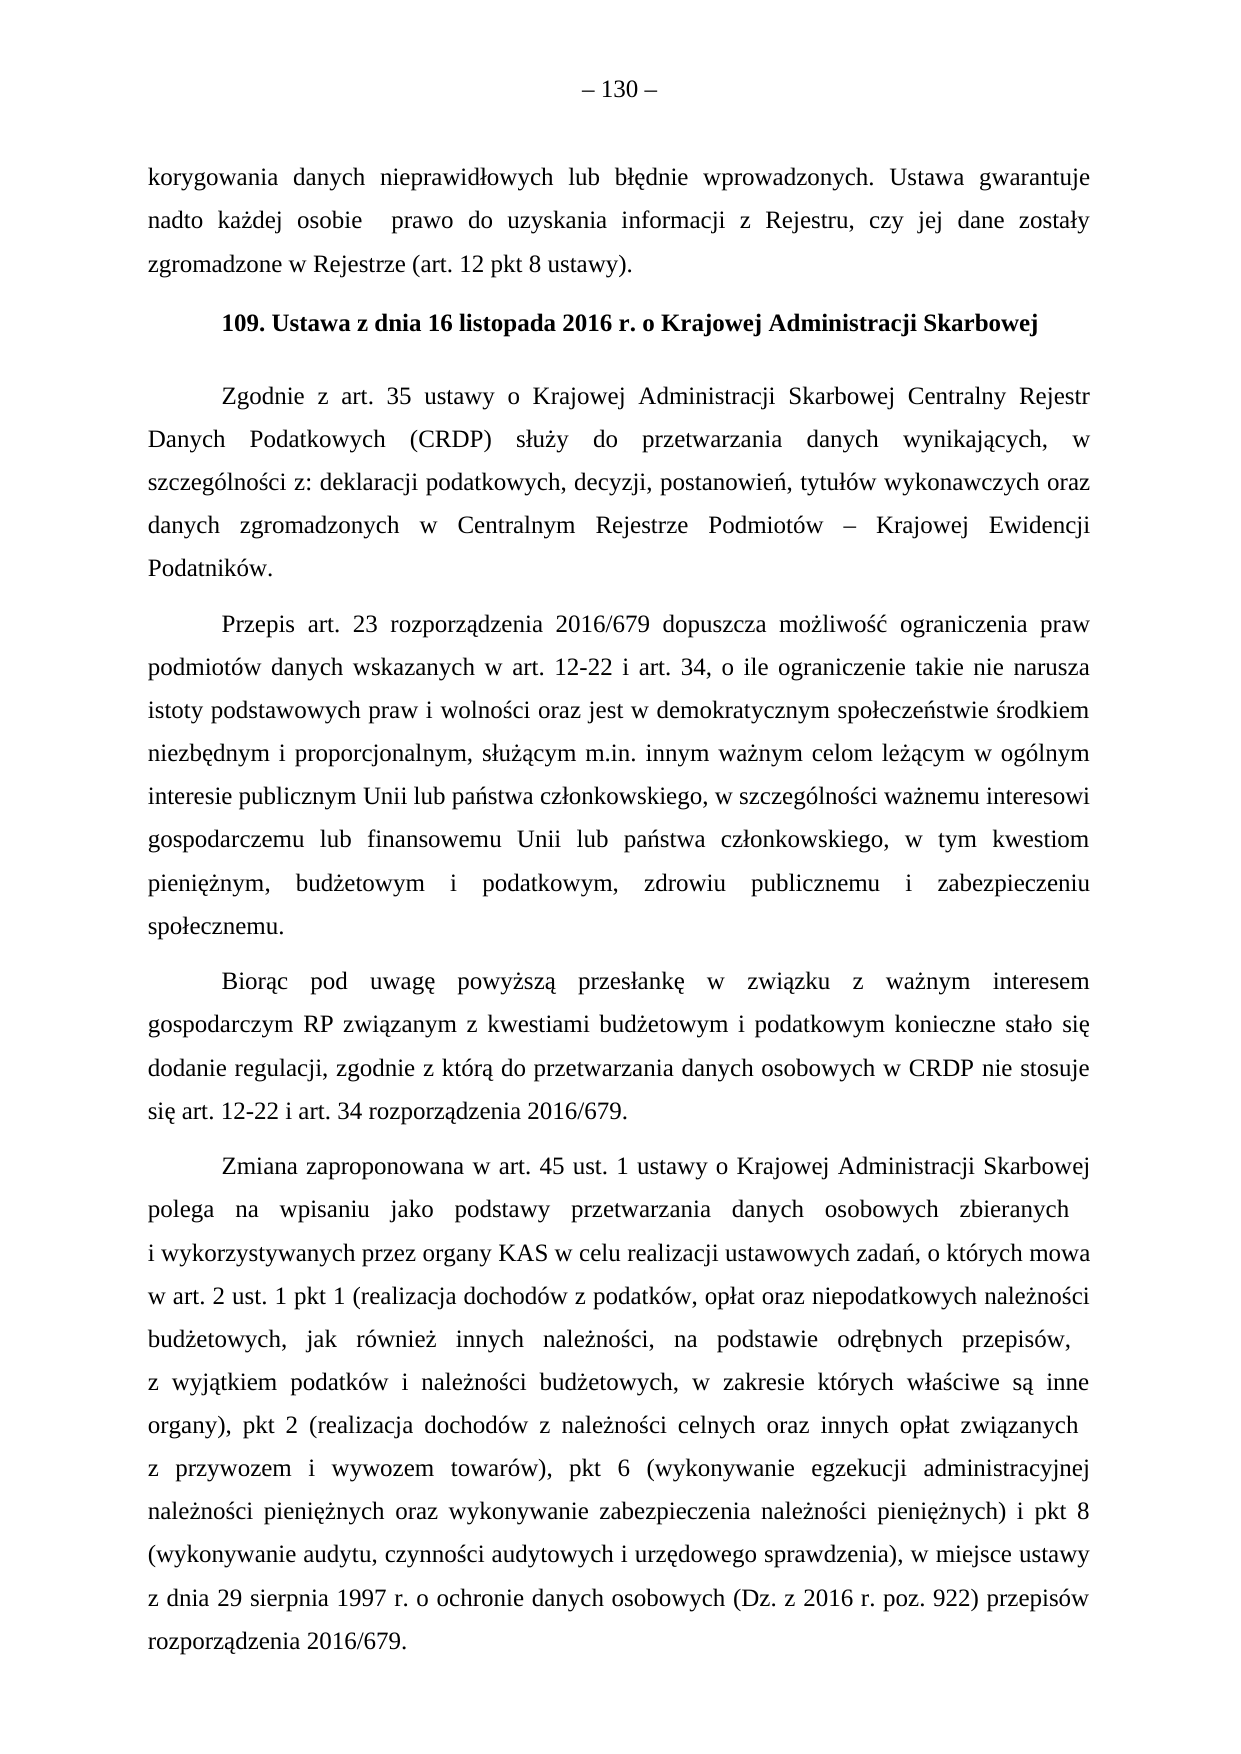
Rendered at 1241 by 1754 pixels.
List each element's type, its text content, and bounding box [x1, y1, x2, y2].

text Zgodnie z art. 35 ustawy o Krajowej Administracji Skarbowej Centralny Rejestr Danych Podatkowych (CRDP) służy do przetwarzania danych wynikających, w szczególności z: deklaracji podatkowych, decyzji, postanowień, tytułów wykonawczych oraz danych zgromadzonych w Centralnym Rejestrze Podmiotów – Krajowej Ewidencji Podatników. [148, 381, 1091, 582]
text 109. Ustawa z dnia 16 listopada 2016 r. o Krajowej Administracji Skarbowej [148, 308, 1091, 337]
text korygowania danych nieprawidłowych lub błędnie wprowadzonych. Ustawa gwarantuje nadto każdej osobie prawo do uzyskania informacji z Rejestru, czy jej dane zostały zgromadzone w Rejestrze (art. 12 pkt 8 ustawy). [148, 162, 1091, 277]
text Zmiana zaproponowana w art. 45 ust. 1 ustawy o Krajowej Administracji Skarbowej polega na wpisaniu jako podstawy przetwarzania danych osobowych zbieranych i wykorzystywanych przez organy KAS w celu realizacji ustawowych zadań, o których mowa w art. 2 ust. 1 pkt 1 (realizacja dochodów z podatków, opłat oraz niepodatkowych należności budżetowych, jak również innych należności, na podstawie odrębnych przepisów, z wyjątkiem podatków i należności budżetowych, w zakresie których właściwe są inne organy), pkt 2 (realizacja dochodów z należności celnych oraz innych opłat związanych z przywozem i wywozem towarów), pkt 6 (wykonywanie egzekucji administracyjnej należności pieniężnych oraz wykonywanie zabezpieczenia należności pieniężnych) i pkt 8 (wykonywanie audytu, czynności audytowych i urzędowego sprawdzenia), w miejsce ustawy z dnia 29 sierpnia 1997 r. o ochronie danych osobowych (Dz. z 2016 r. poz. 922) przepisów rozporządzenia 2016/679. [148, 1151, 1091, 1654]
text Przepis art. 23 rozporządzenia 2016/679 dopuszcza możliwość ograniczenia praw podmiotów danych wskazanych w art. 12-22 i art. 34, o ile ograniczenie takie nie narusza istoty podstawowych praw i wolności oraz jest w demokratycznym społeczeństwie środkiem niezbędnym i proporcjonalnym, służącym m.in. innym ważnym celom leżącym w ogólnym interesie publicznym Unii lub państwa członkowskiego, w szczególności ważnemu interesowi gospodarczemu lub finansowemu Unii lub państwa członkowskiego, w tym kwestiom pieniężnym, budżetowym i podatkowym, zdrowiu publicznemu i zabezpieczeniu społecznemu. [148, 609, 1091, 939]
text Biorąc pod uwagę powyższą przesłankę w związku z ważnym interesem gospodarczym RP związanym z kwestiami budżetowym i podatkowym konieczne stało się dodanie regulacji, zgodnie z którą do przetwarzania danych osobowych w CRDP nie stosuje się art. 12-22 i art. 34 rozporządzenia 2016/679. [148, 966, 1091, 1124]
